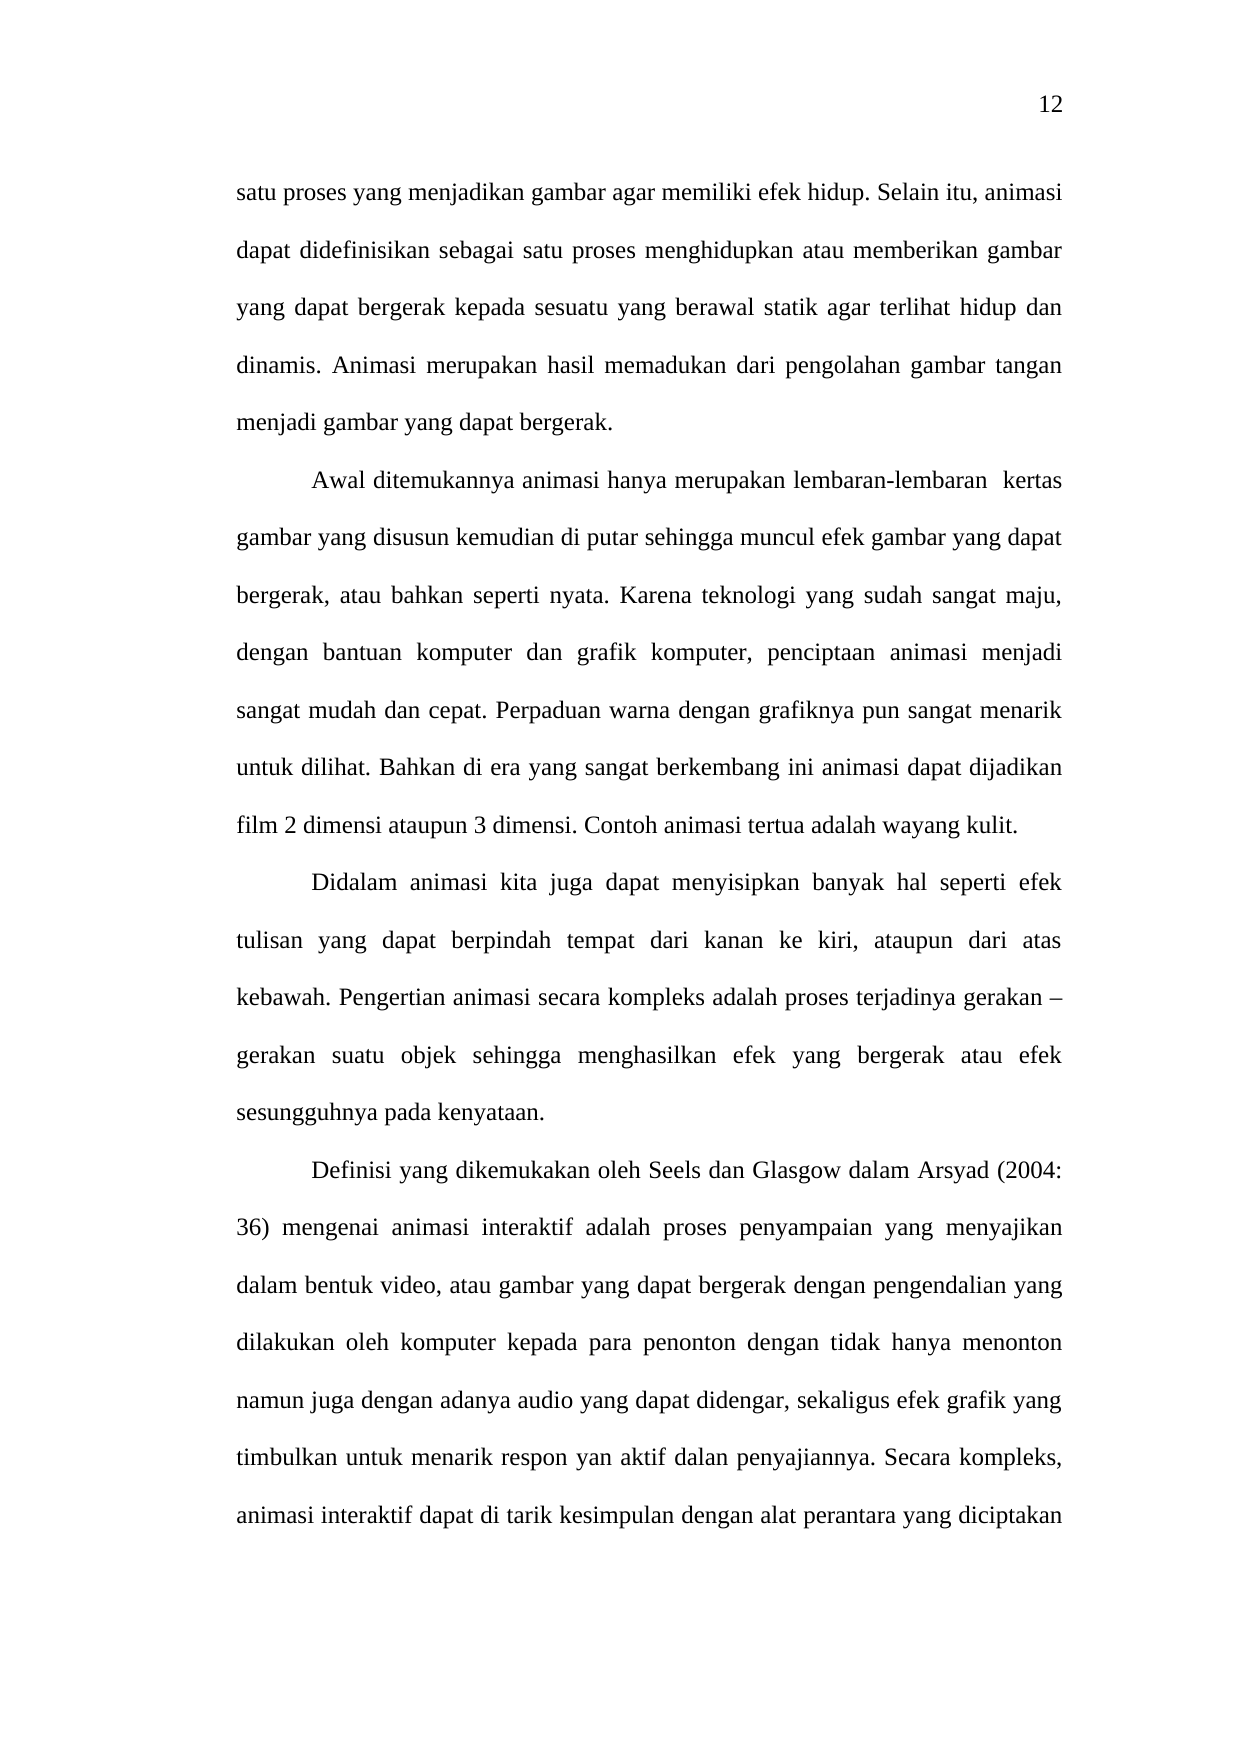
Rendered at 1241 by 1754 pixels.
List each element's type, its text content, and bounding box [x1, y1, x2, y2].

text Didalam animasi kita juga dapat menyisipkan banyak hal seperti efek tulisan yang dapat berpindah tempat dari kanan ke kiri, ataupun dari atas kebawah. Pengertian animasi secara kompleks adalah proses terjadinya gerakan – gerakan suatu objek sehingga menghasilkan efek yang bergerak atau efek sesungguhnya pada kenyataan. [236, 867, 1063, 1126]
text Definisi yang dikemukakan oleh Seels dan Glasgow dalam Arsyad (2004: 36) mengenai animasi interaktif adalah proses penyampaian yang menyajikan dalam bentuk video, atau gambar yang dapat bergerak dengan pengendalian yang dilakukan oleh komputer kepada para penonton dengan tidak hanya menonton namun juga dengan adanya audio yang dapat didengar, sekaligus efek grafik yang timbulkan untuk menarik respon yan aktif dalan penyajiannya. Secara kompleks, animasi interaktif dapat di tarik kesimpulan dengan alat perantara yang diciptakan [236, 1155, 1063, 1528]
text satu proses yang menjadikan gambar agar memiliki efek hidup. Selain itu, animasi dapat didefinisikan sebagai satu proses menghidupkan atau memberikan gambar yang dapat bergerak kepada sesuatu yang berawal statik agar terlihat hidup dan dinamis. Animasi merupakan hasil memadukan dari pengolahan gambar tangan menjadi gambar yang dapat bergerak. [236, 177, 1063, 436]
text Awal ditemukannya animasi hanya merupakan lembaran-lembaran kertas gambar yang disusun kemudian di putar sehingga muncul efek gambar yang dapat bergerak, atau bahkan seperti nyata. Karena teknologi yang sudah sangat maju, dengan bantuan komputer dan grafik komputer, penciptaan animasi menjadi sangat mudah dan cepat. Perpaduan warna dengan grafiknya pun sangat menarik untuk dilihat. Bahkan di era yang sangat berkembang ini animasi dapat dijadikan film 2 dimensi ataupun 3 dimensi. Contoh animasi tertua adalah wayang kulit. [236, 465, 1063, 838]
